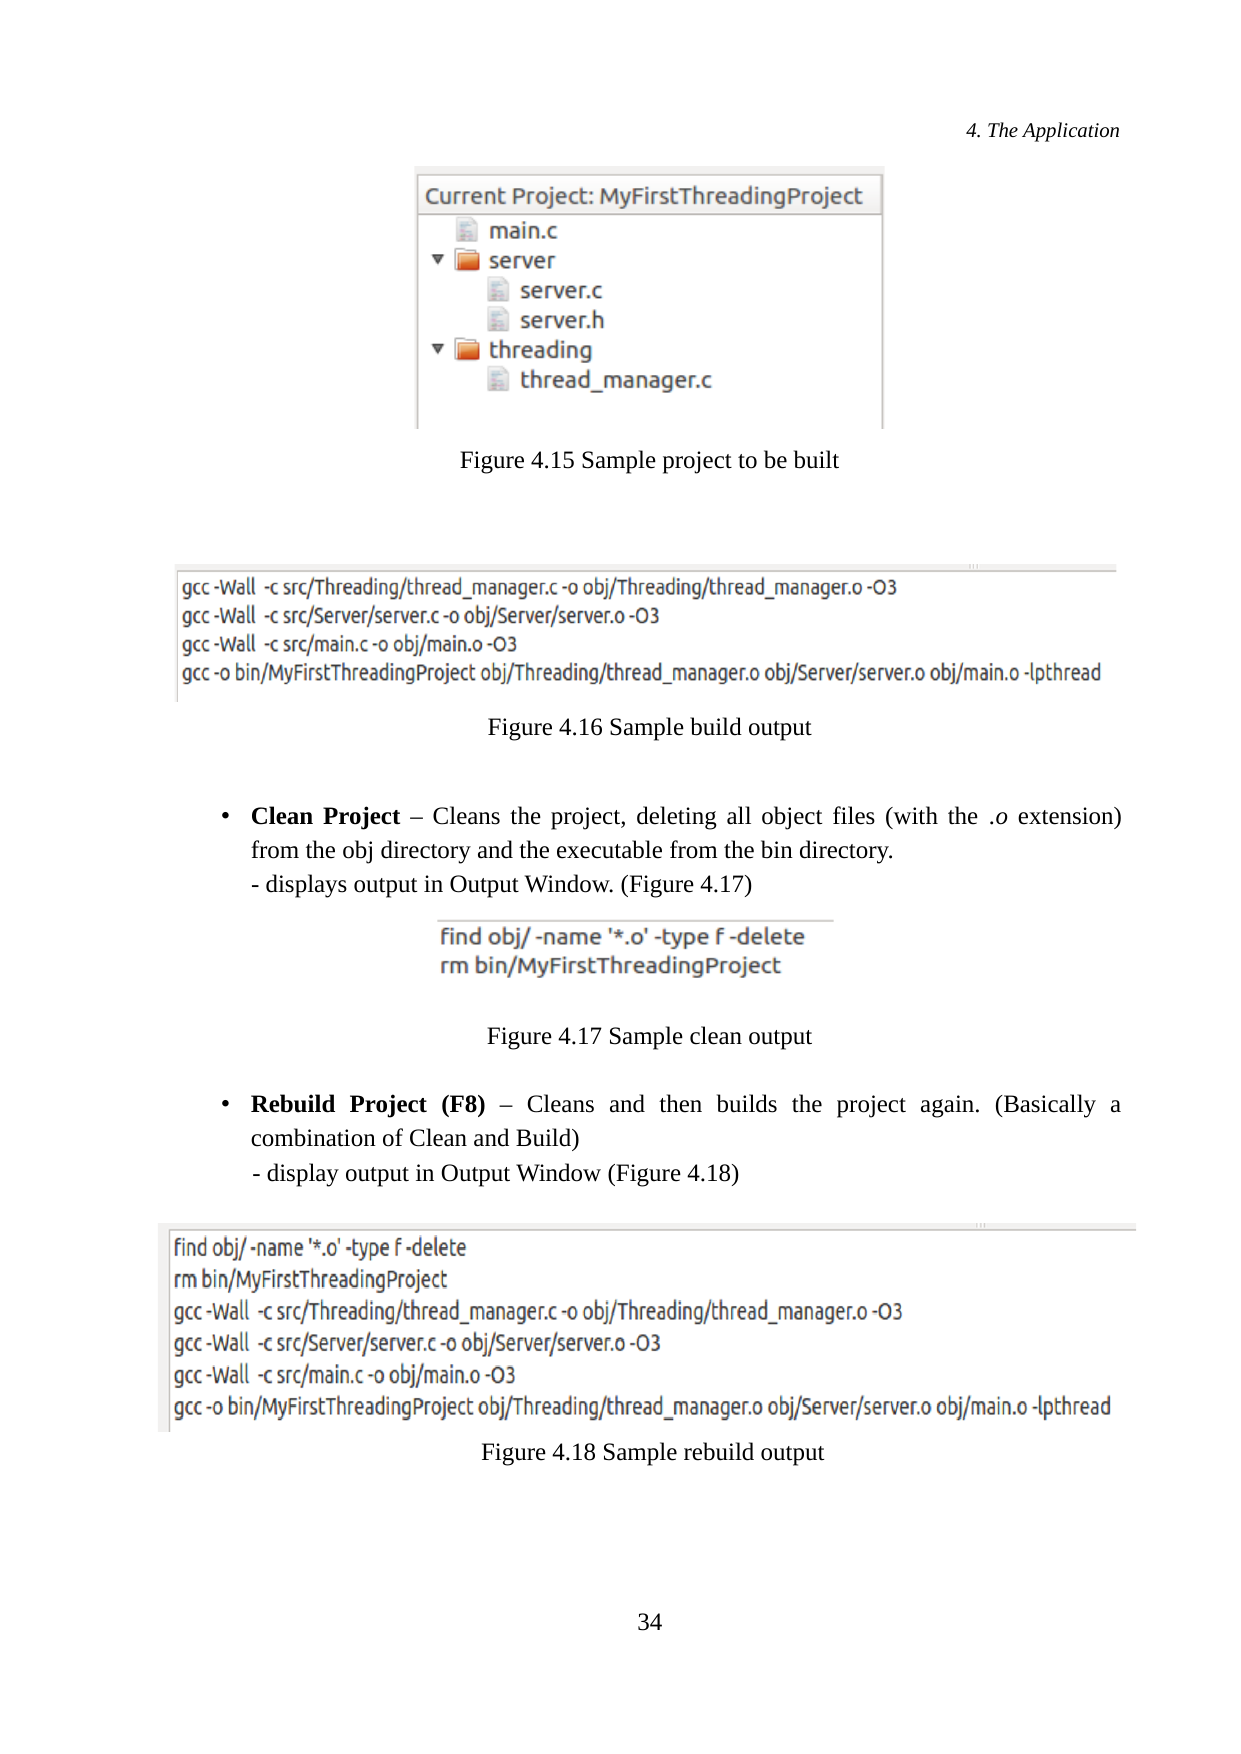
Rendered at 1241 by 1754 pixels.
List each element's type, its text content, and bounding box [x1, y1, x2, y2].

picture [157, 1223, 1137, 1432]
text Figure 4.17 Sample clean output [177, 1021, 1122, 1050]
picture [174, 564, 1117, 702]
text Figure 4.15 Sample project to be built [177, 445, 1122, 474]
text Figure 4.18 Sample rebuild output [177, 1432, 1122, 1466]
text - display output in Output Window (Figure 4.18) [177, 1158, 1122, 1186]
text - displays output in Output Window. (Figure 4.17) [177, 869, 1122, 898]
list Rebuild Project (F8) – Cleans and then builds the project again. (Basically a combination of Clean and Build) [221, 1089, 1122, 1152]
picture [437, 919, 834, 981]
list Clean Project – Cleans the project, deleting all object files (with the .o extension) from the obj directory and the executable from the bin directory. [221, 801, 1122, 864]
text Figure 4.16 Sample build output [177, 702, 1122, 741]
picture [414, 166, 885, 429]
